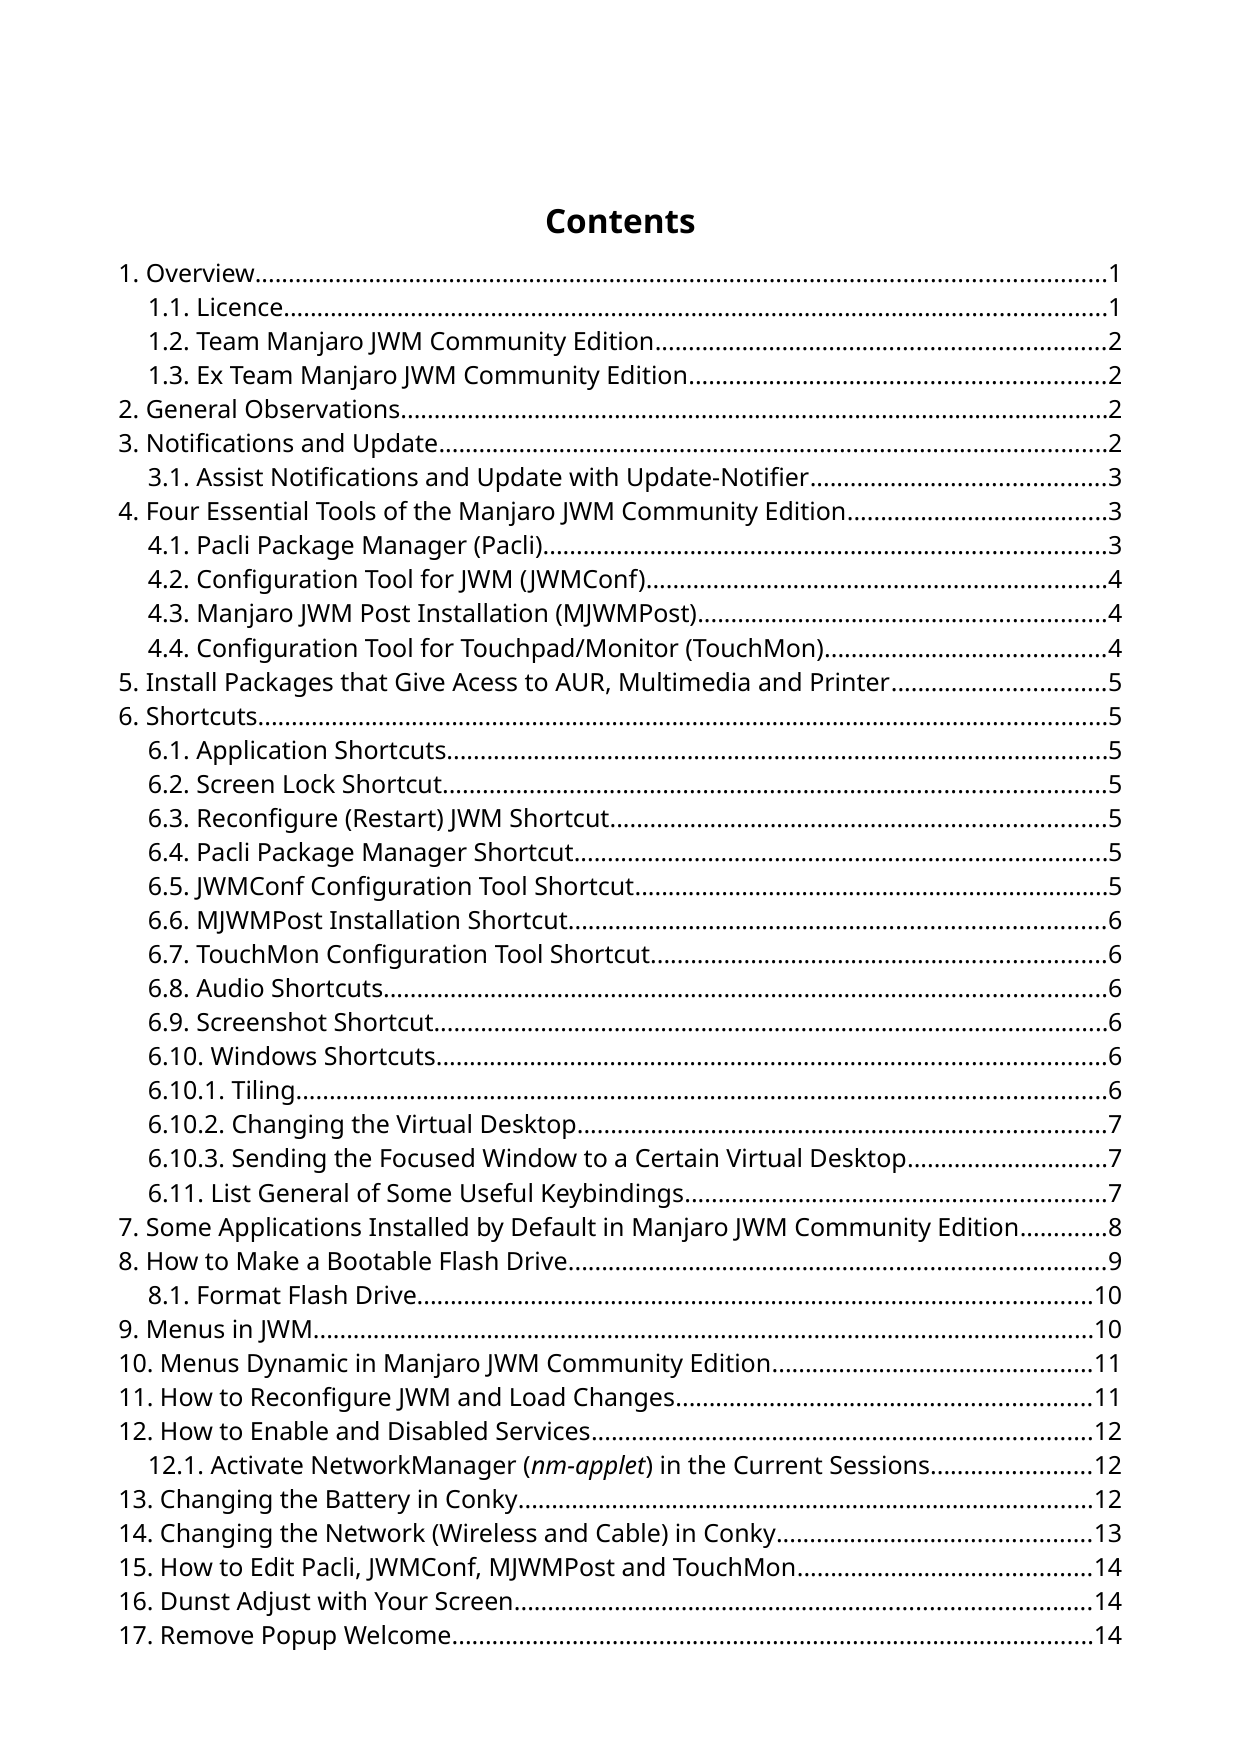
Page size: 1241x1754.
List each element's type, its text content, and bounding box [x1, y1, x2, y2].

text 1.3. Ex Team Manjaro JWM Community Edition 2 [148, 358, 1122, 392]
text 6.7. TouchMon Configuration Tool Shortcut 6 [148, 937, 1122, 971]
text 17. Remove Popup Welcome 14 [118, 1618, 1122, 1652]
text 14. Changing the Network (Wireless and Cable) in Conky 13 [118, 1516, 1122, 1550]
text 8.1. Format Flash Drive 10 [148, 1277, 1122, 1311]
text 5. Install Packages that Give Acess to AUR, Multimedia and Printer 5 [118, 664, 1122, 698]
text 11. How to Reconfigure JWM and Load Changes 11 [118, 1379, 1122, 1414]
text 13. Changing the Battery in Conky 12 [118, 1482, 1122, 1516]
text 15. How to Edit Pacli, JWMConf, MJWMPost and TouchMon 14 [118, 1550, 1122, 1584]
text 6. Shortcuts 5 [118, 698, 1122, 732]
text 1. Overview 1 [118, 256, 1122, 289]
text 16. Dunst Adjust with Your Screen 14 [118, 1584, 1122, 1618]
text 4.2. Configuration Tool for JWM (JWMConf) 4 [148, 562, 1122, 596]
text 9. Menus in JWM 10 [118, 1311, 1122, 1346]
text 6.11. List General of Some Useful Keybindings 7 [148, 1175, 1122, 1209]
text 6.1. Application Shortcuts 5 [148, 732, 1122, 766]
text 6.6. MJWMPost Installation Shortcut 6 [148, 903, 1122, 937]
subtitle Contents [118, 198, 1122, 243]
text 7. Some Applications Installed by Default in Manjaro JWM Community Edition 8 [118, 1209, 1122, 1243]
text 6.5. JWMConf Configuration Tool Shortcut 5 [148, 869, 1122, 903]
text 2. General Observations 2 [118, 392, 1122, 426]
text 6.10.2. Changing the Virtual Desktop 7 [148, 1107, 1122, 1141]
text 4.3. Manjaro JWM Post Installation (MJWMPost) 4 [148, 596, 1122, 630]
text 4. Four Essential Tools of the Manjaro JWM Community Edition 3 [118, 494, 1122, 528]
text 12. How to Enable and Disabled Services 12 [118, 1414, 1122, 1448]
text 6.10.1. Tiling 6 [148, 1073, 1122, 1107]
text 6.2. Screen Lock Shortcut 5 [148, 766, 1122, 801]
text 1.2. Team Manjaro JWM Community Edition 2 [148, 324, 1122, 358]
text 12.1. Activate NetworkManager (nm-applet) in the Current Sessions 12 [148, 1448, 1122, 1482]
text 6.10.3. Sending the Focused Window to a Certain Virtual Desktop 7 [148, 1141, 1122, 1175]
text 6.10. Windows Shortcuts 6 [148, 1039, 1122, 1073]
text 6.4. Pacli Package Manager Shortcut 5 [148, 834, 1122, 869]
text 6.9. Screenshot Shortcut 6 [148, 1005, 1122, 1039]
text 10. Menus Dynamic in Manjaro JWM Community Edition 11 [118, 1346, 1122, 1379]
text 3. Notifications and Update 2 [118, 426, 1122, 460]
text 3.1. Assist Notifications and Update with Update-Notifier 3 [148, 460, 1122, 494]
text 6.3. Reconfigure (Restart) JWM Shortcut 5 [148, 801, 1122, 834]
text 6.8. Audio Shortcuts 6 [148, 971, 1122, 1005]
text 4.4. Configuration Tool for Touchpad/Monitor (TouchMon) 4 [148, 630, 1122, 664]
text 4.1. Pacli Package Manager (Pacli) 3 [148, 528, 1122, 562]
text 1.1. Licence 1 [148, 289, 1122, 324]
text 8. How to Make a Bootable Flash Drive 9 [118, 1243, 1122, 1277]
